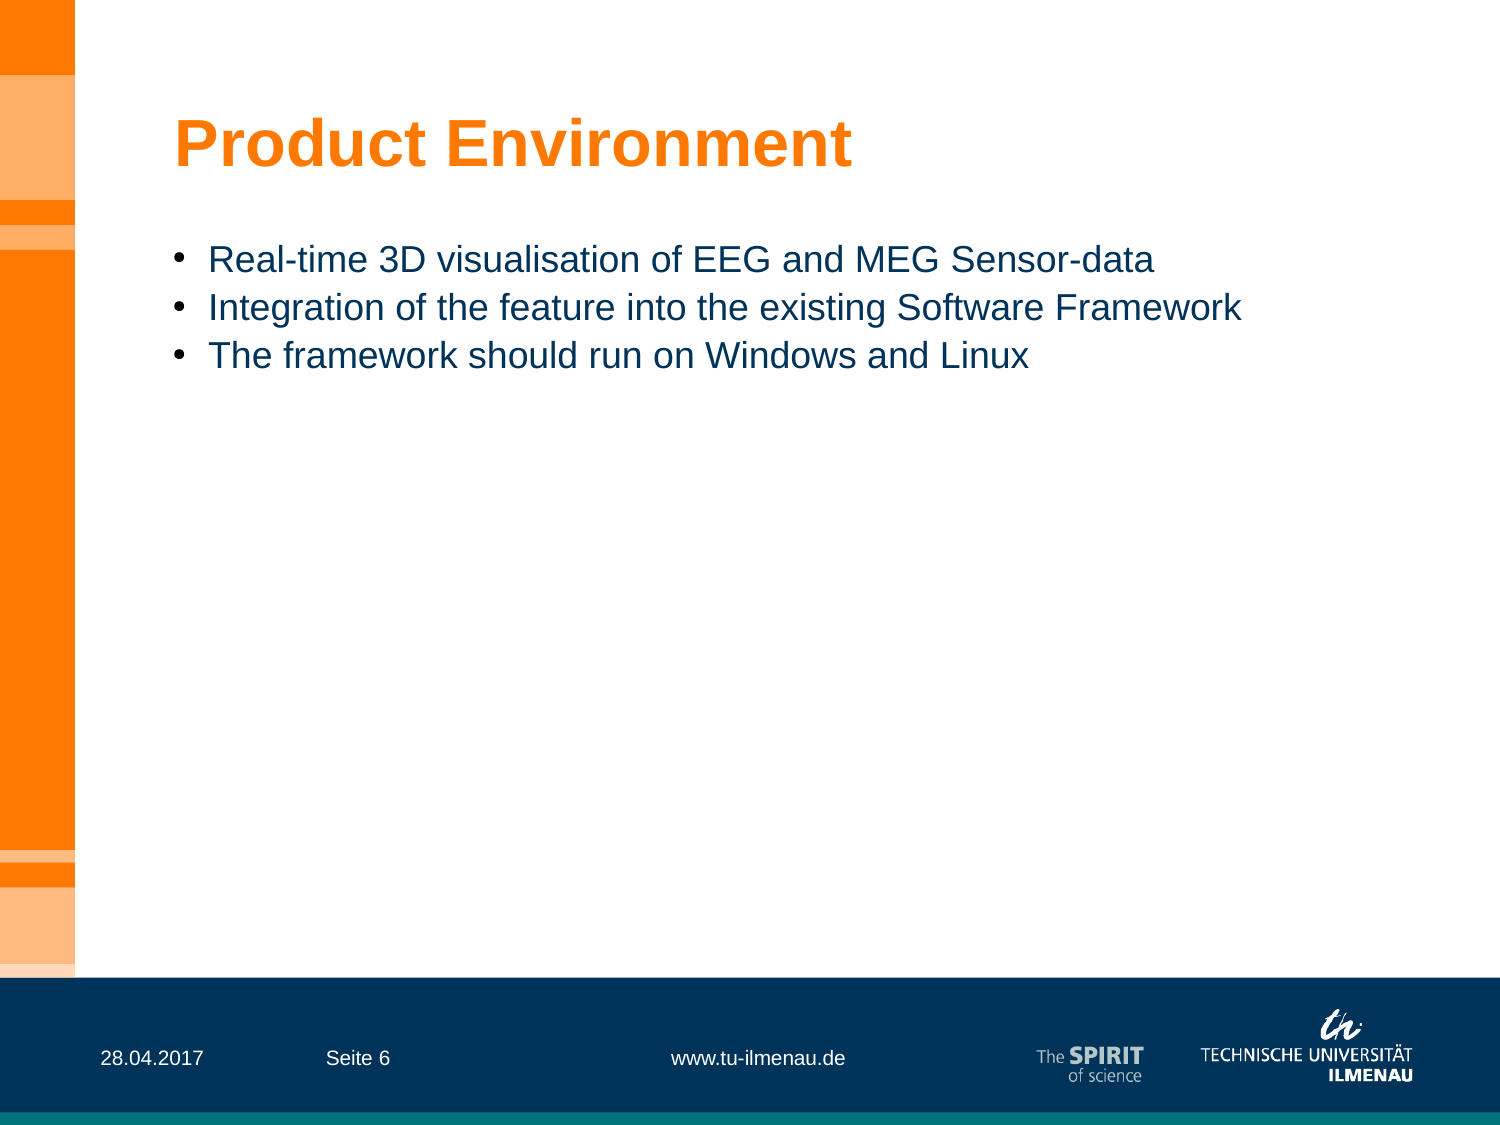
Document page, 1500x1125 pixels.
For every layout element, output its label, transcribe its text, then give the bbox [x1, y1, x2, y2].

text_box Product Environment [174, 99, 1413, 188]
slide_number 28.04.2017 [100, 1037, 276, 1088]
picture [1200, 1009, 1413, 1082]
picture [1033, 1040, 1147, 1085]
text_box Real-time 3D visualisation of EEG and MEG Sensor-data Integration of the feature into the existing Software Framework The framework should run on Windows and Linux [158, 224, 1394, 572]
slide_number Seite <Foliennummer> [289, 1037, 427, 1088]
footer www.tu-ilmenau.de [644, 1037, 858, 1088]
